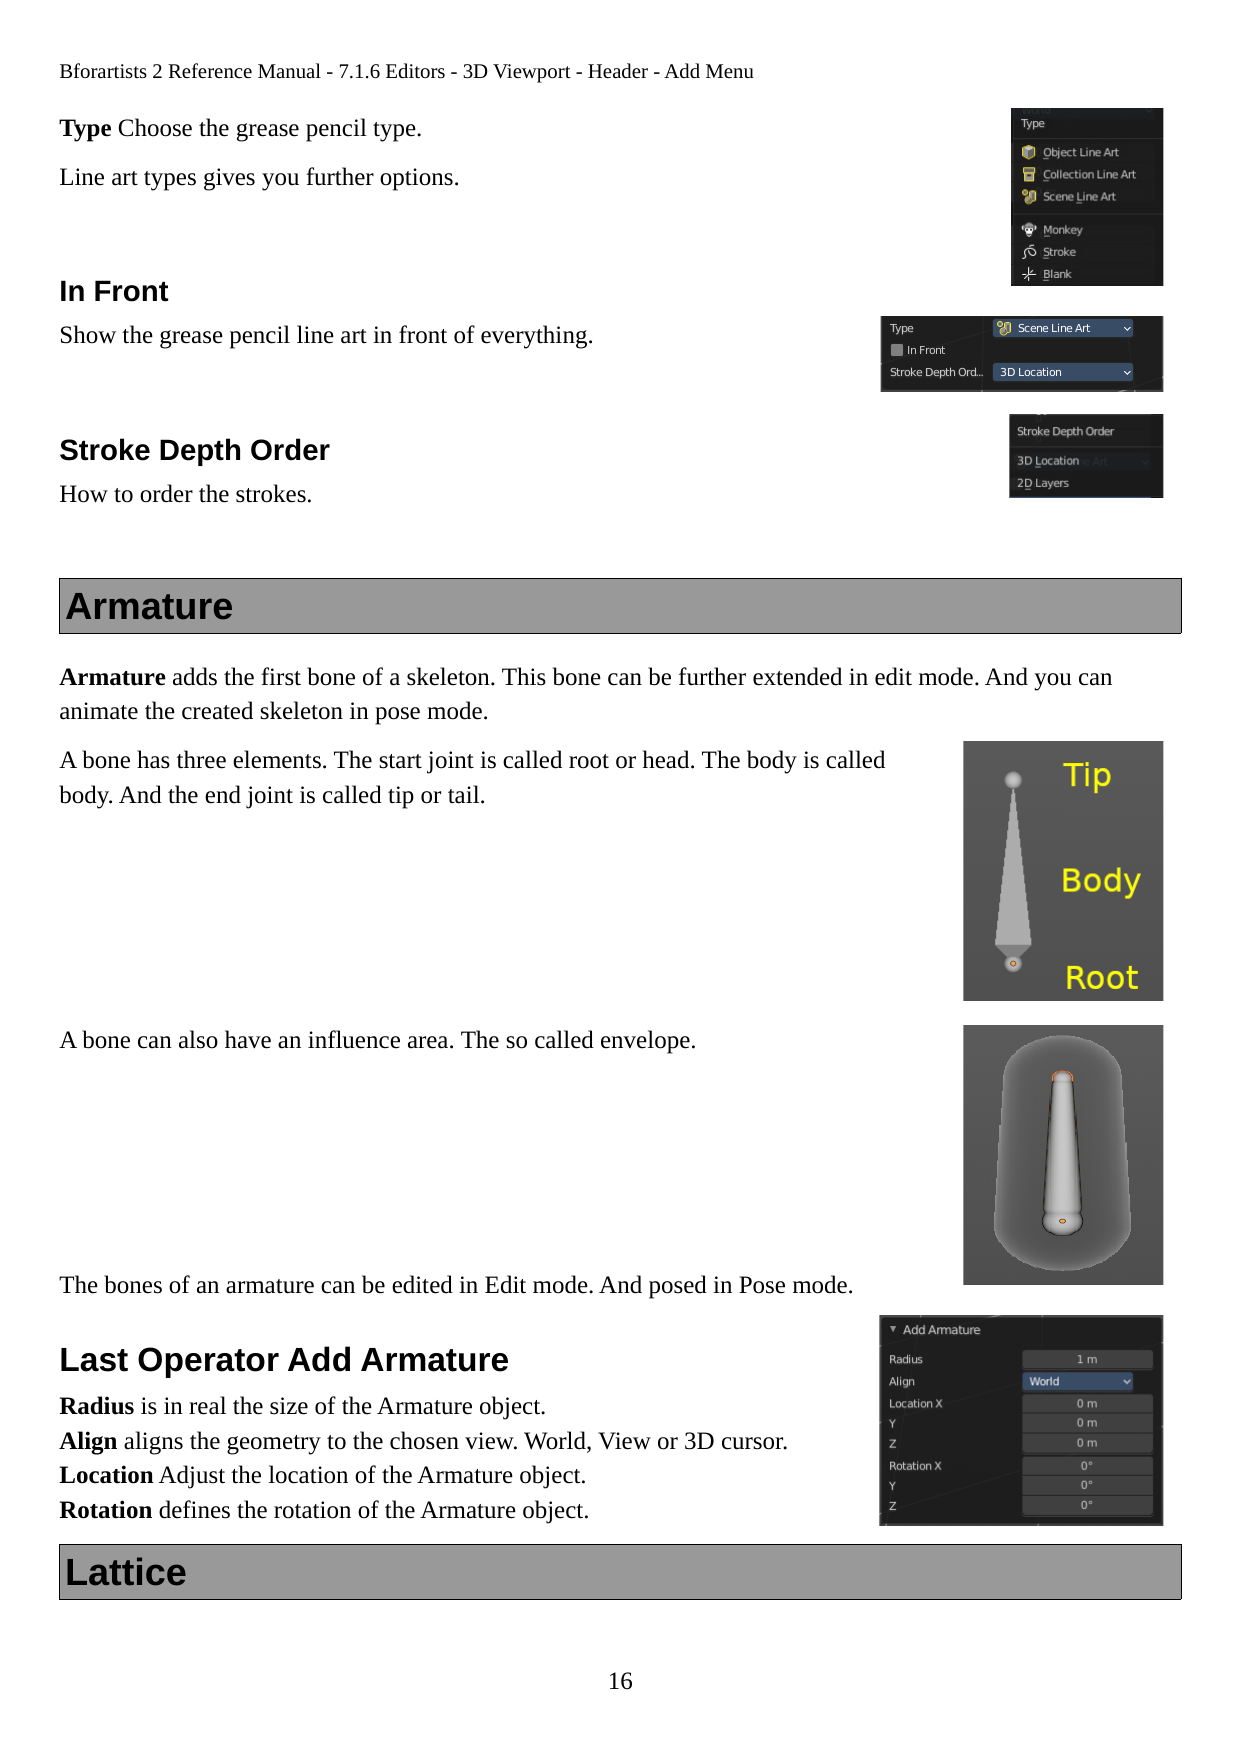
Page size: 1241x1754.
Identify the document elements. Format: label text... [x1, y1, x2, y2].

picture [879, 1315, 1164, 1526]
picture [1011, 108, 1164, 286]
subtitle [1164, 433, 1181, 467]
text Armature adds the first bone of a skeleton. This bone can be further extended in edit mode. And you can animate the created skeleton in pose mode. [59, 662, 1181, 725]
text Line art types gives you further options. [59, 162, 1011, 190]
text A bone can also have an influence area. The so called envelope. [59, 1025, 963, 1054]
picture [880, 316, 1164, 392]
subtitle Stroke Depth Order [59, 433, 1009, 467]
picture [963, 741, 1164, 1001]
subtitle [1164, 1340, 1181, 1379]
text Radius is in real the size of the Armature object. Align aligns the geometry to the chosen view. World, View or 3D cursor. Location Adjust the location of the Armature object. Rotation defines the rotation of the Armature object. [59, 1391, 879, 1524]
text A bone has three elements. The start joint is called root or head. The body is called body. And the end joint is called tip or tail. [59, 745, 963, 808]
picture [1009, 414, 1164, 498]
text Type Choose the grease pencil type. [59, 113, 1011, 141]
table_header Armature [60, 579, 1181, 633]
subtitle Last Operator Add Armature [59, 1340, 879, 1379]
text How to order the strokes. [59, 479, 1181, 508]
subtitle In Front [59, 274, 1181, 308]
picture [963, 1025, 1164, 1285]
text Show the grease pencil line art in front of everything. [59, 321, 880, 349]
table_header Lattice [60, 1545, 1181, 1599]
text The bones of an armature can be edited in Edit mode. And posed in Pose mode. [59, 1270, 1181, 1299]
